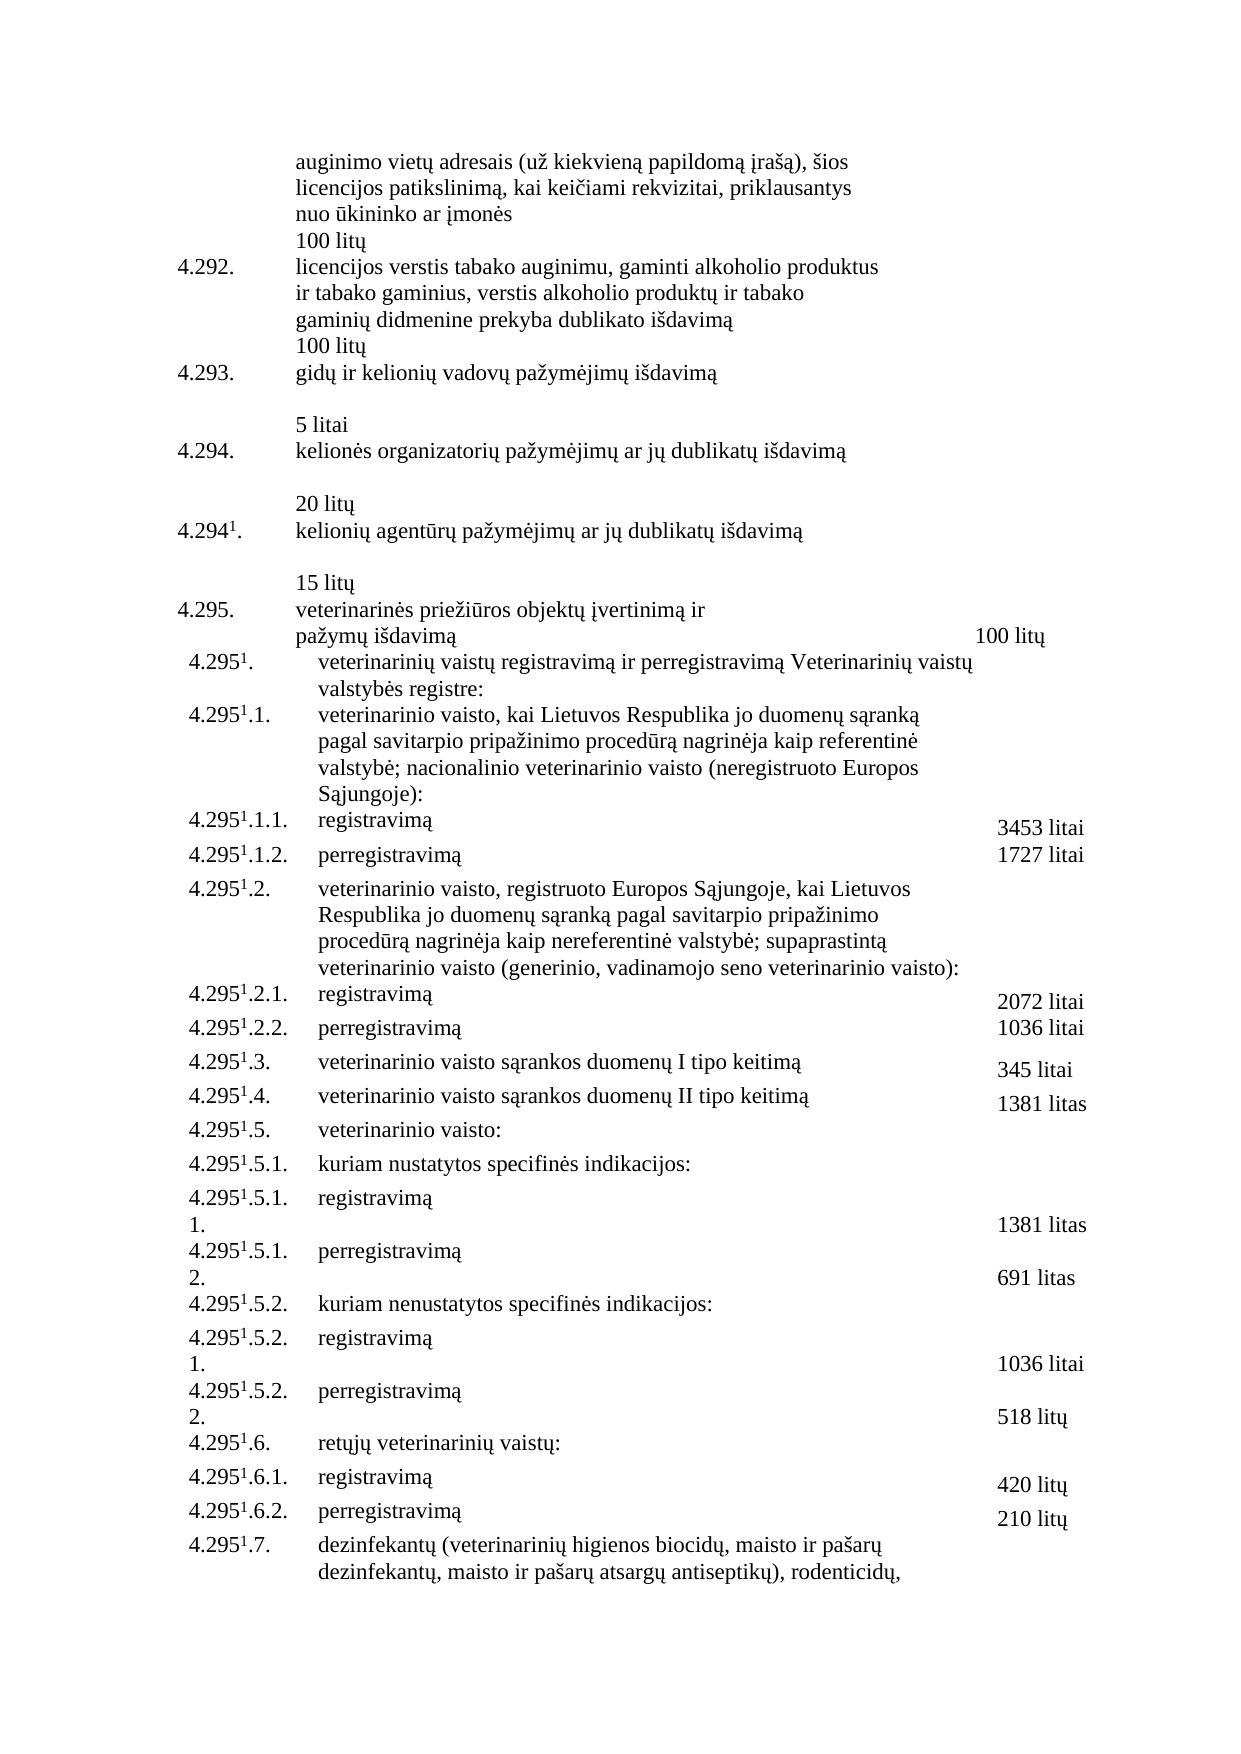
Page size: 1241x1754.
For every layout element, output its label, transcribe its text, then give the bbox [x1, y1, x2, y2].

table_cell perregistravimą [307, 1237, 986, 1290]
table_cell 4.2951.6.1. [177, 1464, 307, 1497]
table_cell 1036 litai [986, 1324, 1148, 1377]
table_cell veterinarinio vaisto sąrankos duomenų II tipo keitimą [307, 1082, 986, 1116]
table_cell registravimą [307, 1464, 986, 1497]
text ir tabako gaminius, verstis alkoholio produktų ir tabako [177, 279, 945, 306]
text 4.294. kelionės organizatorių pažymėjimų ar jų dublikatų išdavimą 20 litų [177, 438, 945, 517]
table_cell registravimą [307, 1324, 986, 1377]
text pažymų išdavimą 100 litų [177, 622, 1137, 648]
table_cell 691 litas [986, 1237, 1148, 1290]
table_cell perregistravimą [307, 1498, 986, 1532]
text nuo ūkininko ar įmonės 100 litų [177, 200, 945, 253]
table_cell kuriam nenustatytos specifinės indikacijos: [307, 1290, 986, 1324]
table_cell 1381 litas [986, 1185, 1148, 1237]
table_cell [986, 1116, 1148, 1150]
table_cell 4.2951.1. [177, 701, 307, 807]
table_cell perregistravimą [307, 1014, 986, 1048]
table_cell 1727 litai [986, 841, 1148, 875]
text 4.295. veterinarinės priežiūros objektų įvertinimą ir [177, 596, 1122, 622]
table_cell 420 litų [986, 1464, 1148, 1497]
table_cell registravimą [307, 807, 986, 841]
table_cell 4.2951.5.2.2. [177, 1377, 307, 1429]
table_cell registravimą [307, 1185, 986, 1237]
table_cell [986, 701, 1148, 807]
table_cell 518 litų [986, 1377, 1148, 1429]
table_cell veterinarinio vaisto sąrankos duomenų I tipo keitimą [307, 1048, 986, 1082]
text licencijos patikslinimą, kai keičiami rekvizitai, priklausantys [177, 174, 1122, 200]
table_header 4.2951. [177, 649, 307, 701]
table_cell [986, 1429, 1148, 1463]
table_cell [986, 1532, 1148, 1584]
table_cell 4.2951.5.1.2. [177, 1237, 307, 1290]
table_cell 4.2951.2.1. [177, 980, 307, 1014]
table_cell [986, 1150, 1148, 1184]
table_cell 1381 litas [986, 1082, 1148, 1116]
table_cell kuriam nustatytos specifinės indikacijos: [307, 1150, 986, 1184]
text 4.293. gidų ir kelionių vadovų pažymėjimų išdavimą 5 litai [177, 358, 945, 438]
table_cell 4.2951.6. [177, 1429, 307, 1463]
table_cell 4.2951.5. [177, 1116, 307, 1150]
table_header veterinarinių vaistų registravimą ir perregistravimą Veterinarinių vaistų valstybės registre: [307, 649, 986, 701]
text gaminių didmenine prekyba dublikato išdavimą 100 litų [177, 306, 945, 358]
table_cell 4.2951.5.1.1. [177, 1185, 307, 1237]
table_cell 4.2951.7. [177, 1532, 307, 1584]
table_cell 4.2951.1.1. [177, 807, 307, 841]
table_cell 2072 litai [986, 980, 1148, 1014]
table_cell 4.2951.5.2. [177, 1290, 307, 1324]
table_cell retųjų veterinarinių vaistų: [307, 1429, 986, 1463]
table_cell dezinfekantų (veterinarinių higienos biocidų, maisto ir pašarų dezinfekantų, maisto ir pašarų atsargų antiseptikų), rodenticidų, [307, 1532, 986, 1584]
table_cell perregistravimą [307, 1377, 986, 1429]
table_cell 210 litų [986, 1498, 1148, 1532]
table_cell registravimą [307, 980, 986, 1014]
text 4.292. licencijos verstis tabako auginimu, gaminti alkoholio produktus [177, 253, 945, 279]
table_cell 1036 litai [986, 1014, 1148, 1048]
table_cell perregistravimą [307, 841, 986, 875]
table_cell 4.2951.3. [177, 1048, 307, 1082]
table_cell 4.2951.4. [177, 1082, 307, 1116]
text 4.2941. kelionių agentūrų pažymėjimų ar jų dublikatų išdavimą 15 litų [177, 517, 945, 596]
text auginimo vietų adresais (už kiekvieną papildomą įrašą), šios [177, 148, 1122, 174]
table_cell 345 litai [986, 1048, 1148, 1082]
table_cell 4.2951.2.2. [177, 1014, 307, 1048]
table_cell 4.2951.6.2. [177, 1498, 307, 1532]
table_header [986, 649, 1148, 701]
table_cell 3453 litai [986, 807, 1148, 841]
table_cell [986, 1290, 1148, 1324]
table_cell 4.2951.5.2.1. [177, 1324, 307, 1377]
table_cell [986, 875, 1148, 980]
table_cell veterinarinio vaisto, registruoto Europos Sąjungoje, kai Lietuvos Respublika jo duomenų sąranką pagal savitarpio pripažinimo procedūrą nagrinėja kaip nereferentinė valstybė; supaprastintą veterinarinio vaisto (generinio, vadinamojo seno veterinarinio vaisto): [307, 875, 986, 980]
table_cell 4.2951.2. [177, 875, 307, 980]
table_cell 4.2951.5.1. [177, 1150, 307, 1184]
table_cell 4.2951.1.2. [177, 841, 307, 875]
table_cell veterinarinio vaisto, kai Lietuvos Respublika jo duomenų sąranką pagal savitarpio pripažinimo procedūrą nagrinėja kaip referentinė valstybė; nacionalinio veterinarinio vaisto (neregistruoto Europos Sąjungoje): [307, 701, 986, 807]
table_cell veterinarinio vaisto: [307, 1116, 986, 1150]
